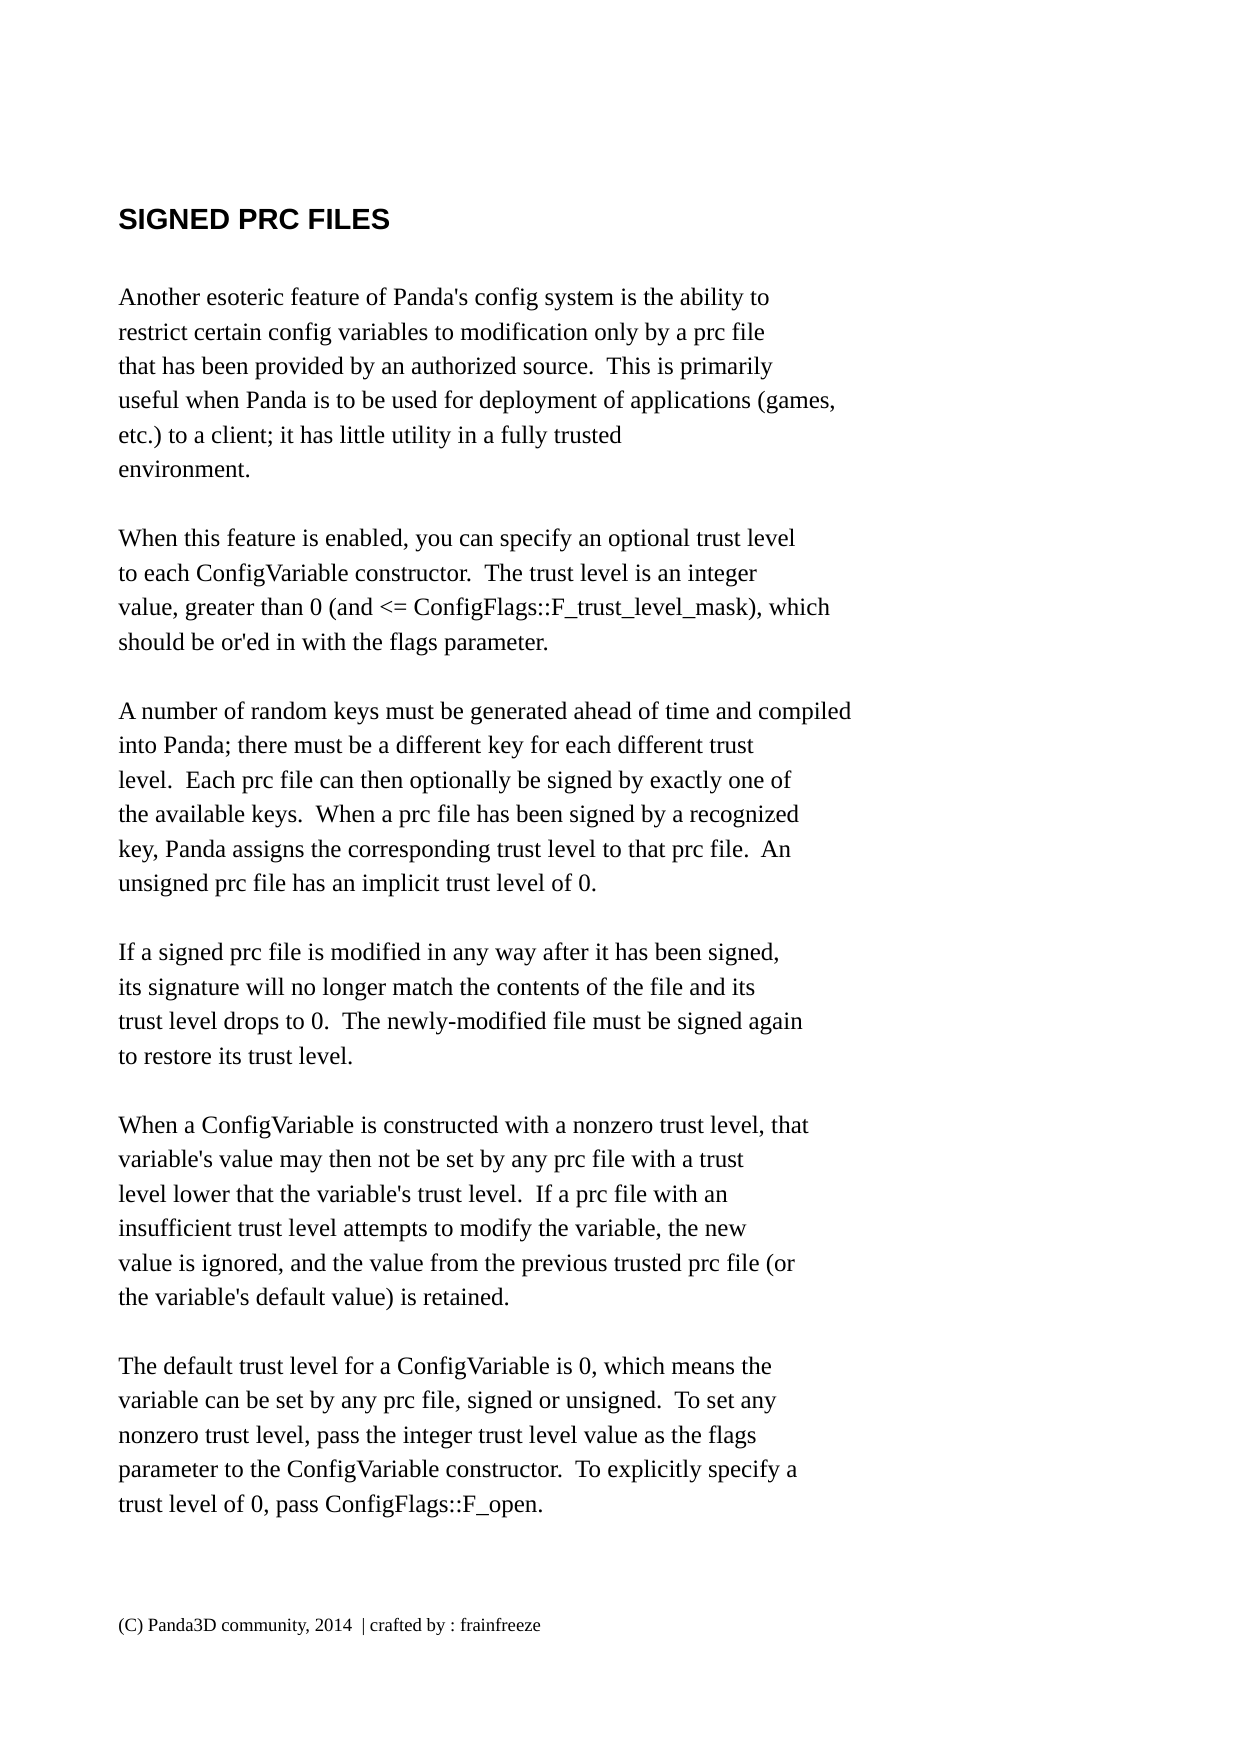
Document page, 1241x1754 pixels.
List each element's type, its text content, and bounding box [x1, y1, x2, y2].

text value, greater than 0 (and <= ConfigFlags::F_trust_level_mask), which [118, 592, 1122, 621]
text trust level drops to 0. The newly-modified file must be signed again [118, 1006, 1122, 1035]
text key, Panda assigns the corresponding trust level to that prc file. An [118, 834, 1122, 863]
text should be or'ed in with the flags parameter. [118, 627, 1122, 656]
text variable can be set by any prc file, signed or unsigned. To set any [118, 1386, 1122, 1414]
text the available keys. When a prc file has been signed by a recognized [118, 799, 1122, 828]
text The default trust level for a ConfigVariable is 0, which means the [118, 1351, 1122, 1380]
text environment. [118, 454, 1122, 483]
text When a ConfigVariable is constructed with a nonzero trust level, that [118, 1110, 1122, 1138]
text unsigned prc file has an implicit trust level of 0. [118, 868, 1122, 897]
text nonzero trust level, pass the integer trust level value as the flags [118, 1420, 1122, 1449]
text insufficient trust level attempts to modify the variable, the new [118, 1213, 1122, 1242]
text level lower that the variable's trust level. If a prc file with an [118, 1179, 1122, 1207]
text Another esoteric feature of Panda's config system is the ability to [118, 282, 1122, 311]
text A number of random keys must be generated ahead of time and compiled [118, 696, 1122, 725]
text If a signed prc file is modified in any way after it has been signed, [118, 937, 1122, 966]
text the variable's default value) is retained. [118, 1282, 1122, 1311]
text its signature will no longer match the contents of the file and its [118, 972, 1122, 1001]
text level. Each prc file can then optionally be signed by exactly one of [118, 765, 1122, 794]
text to restore its trust level. [118, 1041, 1122, 1069]
subtitle SIGNED PRC FILES [118, 202, 1122, 235]
text into Panda; there must be a different key for each different trust [118, 730, 1122, 759]
text etc.) to a client; it has little utility in a fully trusted [118, 420, 1122, 449]
text value is ignored, and the value from the previous trusted prc file (or [118, 1248, 1122, 1276]
text When this feature is enabled, you can specify an optional trust level [118, 523, 1122, 552]
text restrict certain config variables to modification only by a prc file [118, 317, 1122, 345]
text parameter to the ConfigVariable constructor. To explicitly specify a [118, 1454, 1122, 1483]
text to each ConfigVariable constructor. The trust level is an integer [118, 558, 1122, 587]
text variable's value may then not be set by any prc file with a trust [118, 1144, 1122, 1173]
text that has been provided by an authorized source. This is primarily [118, 351, 1122, 380]
text trust level of 0, pass ConfigFlags::F_open. [118, 1489, 1122, 1518]
text useful when Panda is to be used for deployment of applications (games, [118, 386, 1122, 414]
